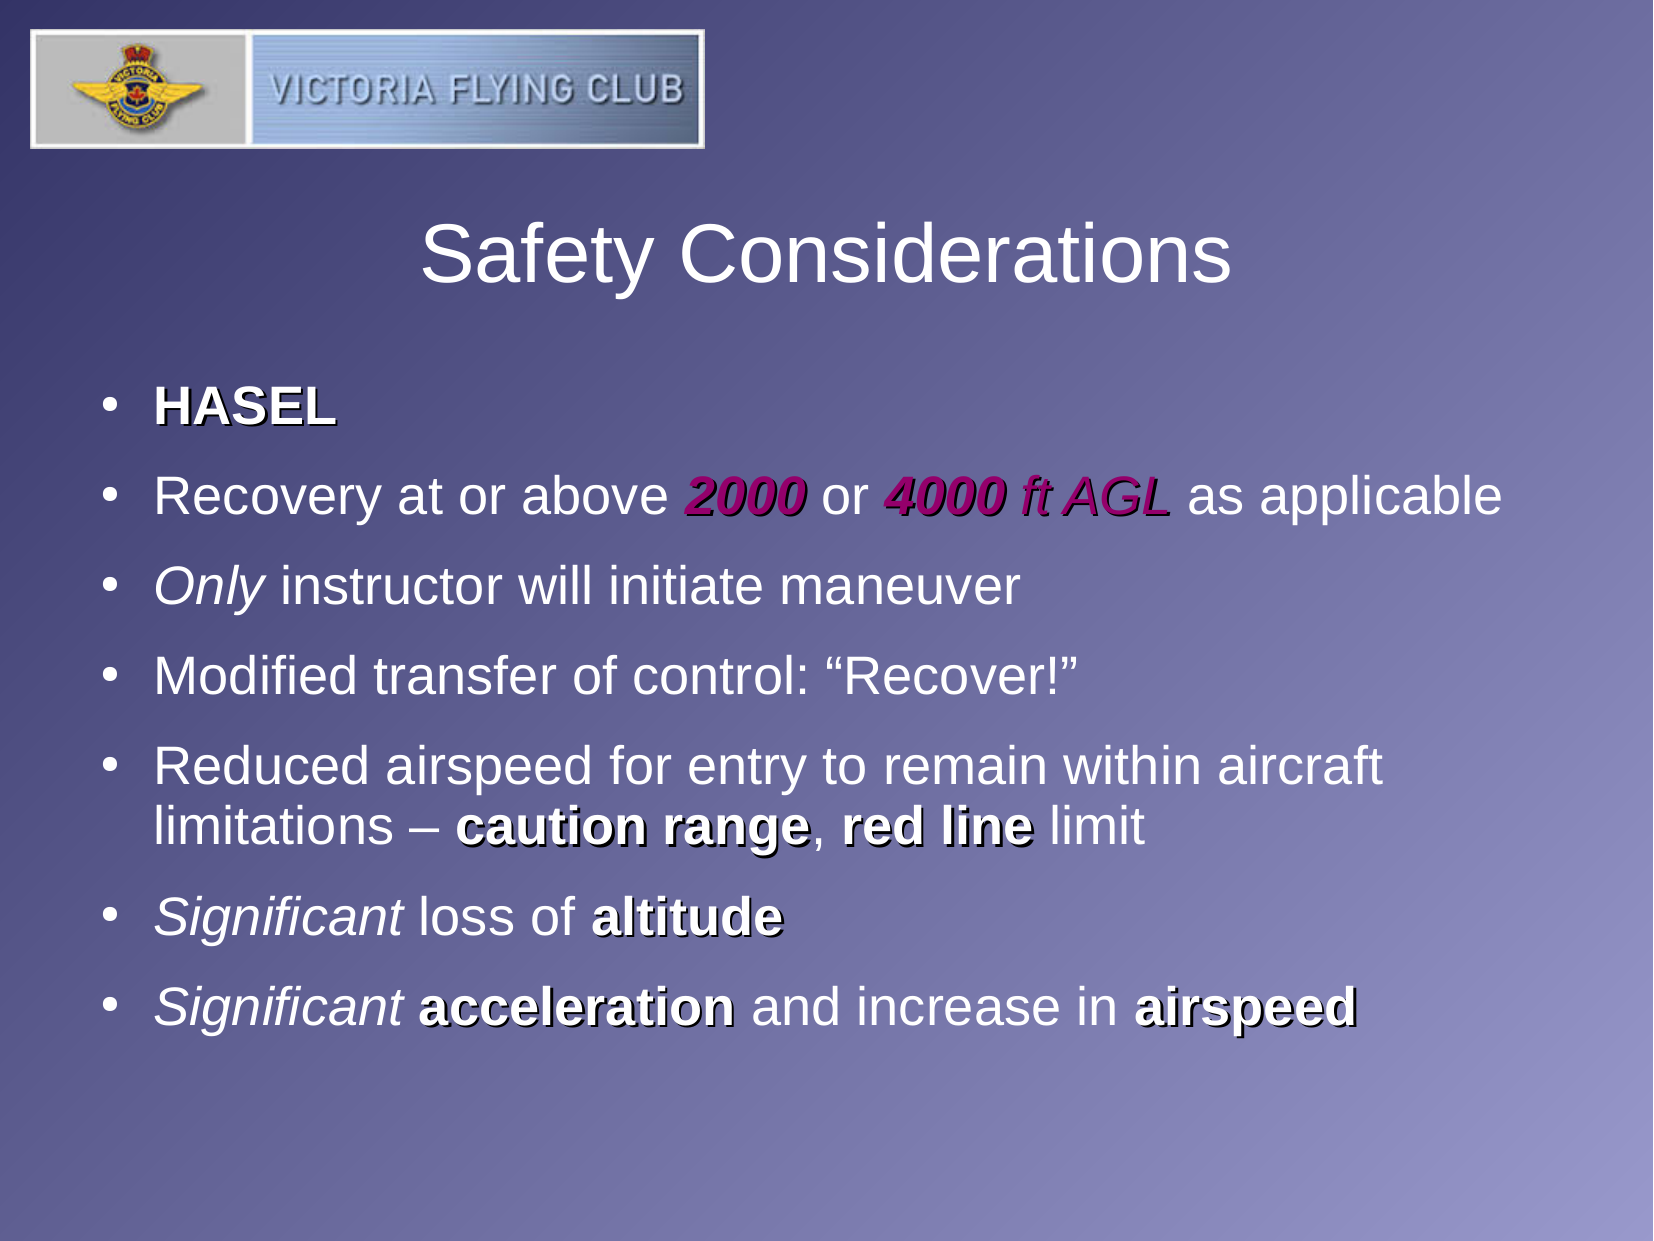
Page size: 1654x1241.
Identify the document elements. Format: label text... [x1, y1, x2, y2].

list HASEL Recovery at or above 2000 or 4000 ft AGL as applicable Only instructor will initiate maneuver Modified transfer of control: “Recover!” Reduced airspeed for entry to remain within aircraft limitations – caution range, red line limit Significant loss of altitude Significant acceleration and increase in airspeed [82, 375, 1571, 1095]
picture [30, 29, 705, 149]
title Safety Considerations [82, 150, 1571, 358]
